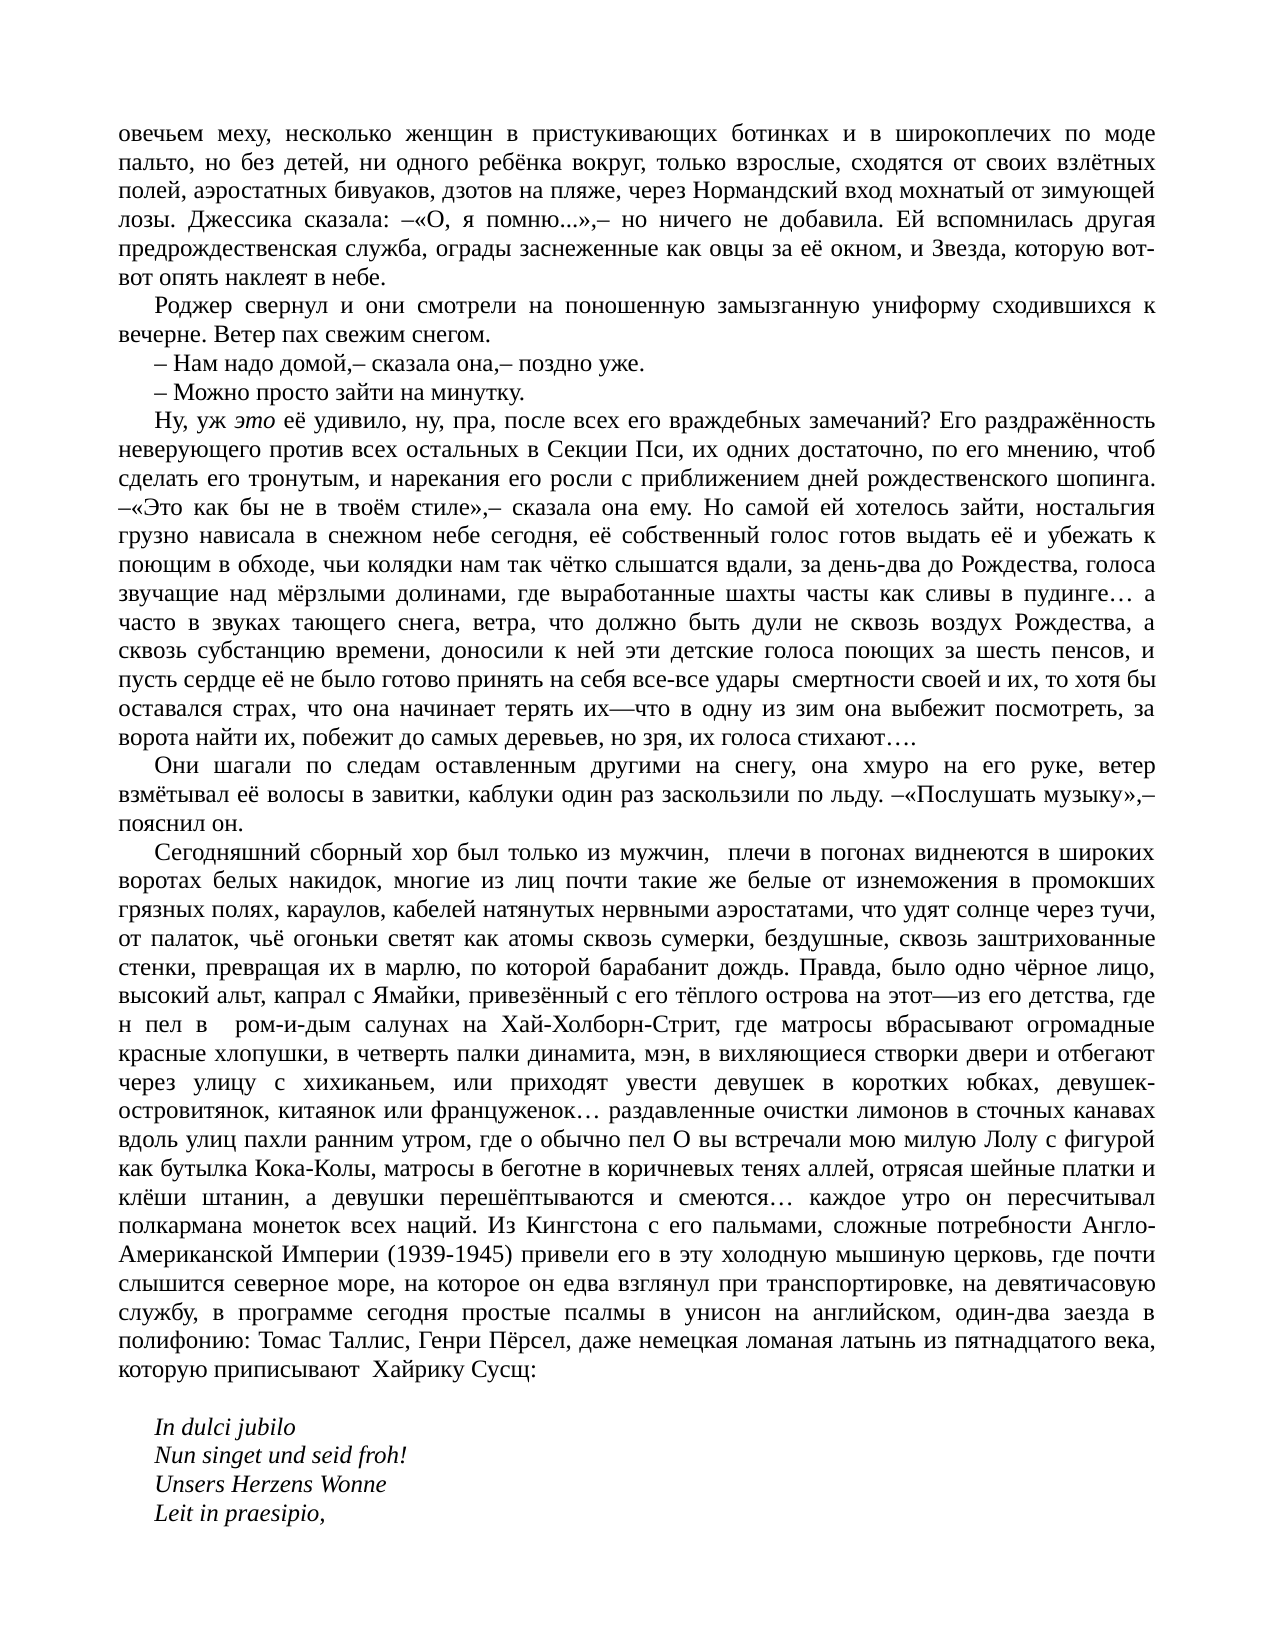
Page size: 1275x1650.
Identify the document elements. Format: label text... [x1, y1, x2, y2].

text овечьем меху, несколько женщин в пристукивающих ботинках и в широкоплечих по моде пальто, но без детей, ни одного ребёнка вокруг, только взрослые, сходятся от своих взлётных полей, аэростатных бивуаков, дзотов на пляже, через Нормандский вход мохнатый от зимующей лозы. Джессика сказала: –«О, я помню...»,– но ничего не добавила. Ей вспомнилась другая предрождественская служба, ограды заснеженные как овцы за её окном, и Звезда, которую вот-вот опять наклеят в небе. [118, 118, 1157, 291]
text Роджер свернул и они смотрели на поношенную замызганную униформу сходившихся к вечерне. Ветер пах свежим снегом. [118, 291, 1157, 348]
text – Нам надо домой,– сказала она,– поздно уже. [118, 348, 1157, 377]
text Ну, уж это её удивило, ну, пра, после всех его враждебных замечаний? Его раздражённость неверующего против всех остальных в Секции Пси, их одних достаточно, по его мнению, чтоб сделать его тронутым, и нарекания его росли с приближением дней рождественского шопинга. –«Это как бы не в твоём стиле»,– сказала она ему. Но самой ей хотелось зайти, ностальгия грузно нависала в снежном небе сегодня, её собственный голос готов выдать её и убежать к поющим в обходе, чьи колядки нам так чётко слышатся вдали, за день-два до Рождества, голоса звучащие над мёрзлыми долинами, где выработанные шахты часты как сливы в пудинге… а часто в звуках тающего снега, ветра, что должно быть дули не сквозь воздух Рождества, а сквозь субстанцию времени, доносили к ней эти детские голоса поющих за шесть пенсов, и пусть сердце её не было готово принять на себя все-все удары смертности своей и их, то хотя бы оставался страх, что она начинает терять их—что в одну из зим она выбежит посмотреть, за ворота найти их, побежит до самых деревьев, но зря, их голоса стихают…. [118, 406, 1157, 751]
text Сегодняшний сборный хор был только из мужчин, плечи в погонах виднеются в широких воротах белых накидок, многие из лиц почти такие же белые от изнеможения в промокших грязных полях, караулов, кабелей натянутых нервными аэростатами, что удят солнце через тучи, от палаток, чьё огоньки светят как атомы сквозь сумерки, бездушные, сквозь заштрихованные стенки, превращая их в марлю, по которой барабанит дождь. Правда, было одно чёрное лицо, высокий альт, капрал с Ямайки, привезённый с его тёплого острова на этот—из его детства, где н пел в ром-и-дым салунах на Хай-Холборн-Стрит, где матросы вбрасывают огромадные красные хлопушки, в четверть палки динамита, мэн, в вихляющиеся створки двери и отбегают через улицу с хихиканьем, или приходят увести девушек в коротких юбках, девушек-островитянок, китаянок или француженок… раздавленные очистки лимонов в сточных канавах вдоль улиц пахли ранним утром, где о обычно пел О вы встречали мою милую Лолу с фигурой как бутылка Кока-Колы, матросы в беготне в коричневых тенях аллей, отрясая шейные платки и клёши штанин, а девушки перешёптываются и смеются… каждое утро он пересчитывал полкармана монеток всех наций. Из Кингстона с его пальмами, сложные потребности Англо-Американской Империи (1939-1945) привели его в эту холодную мышиную церковь, где почти слышится северное море, на которое он едва взглянул при транспортировке, на девятичасовую службу, в программе сегодня простые псалмы в унисон на английском, один-два заезда в полифонию: Томас Таллис, Генри Пёрсел, даже немецкая ломаная латынь из пятнадцатого века, которую приписывают Хайрику Сусщ: [118, 837, 1157, 1383]
text In dulci jubilo [118, 1412, 1157, 1441]
text Они шагали по следам оставленным другими на снегу, она хмуро на его руке, ветер взмётывал её волосы в завитки, каблуки один раз заскользили по льду. –«Послушать музыку»,– пояснил он. [118, 751, 1157, 837]
text Leit in praesipio, [118, 1498, 1157, 1527]
text – Можно просто зайти на минутку. [118, 377, 1157, 406]
text Nun singet und seid froh! [118, 1441, 1157, 1469]
text Unsers Herzens Wonne [118, 1469, 1157, 1498]
